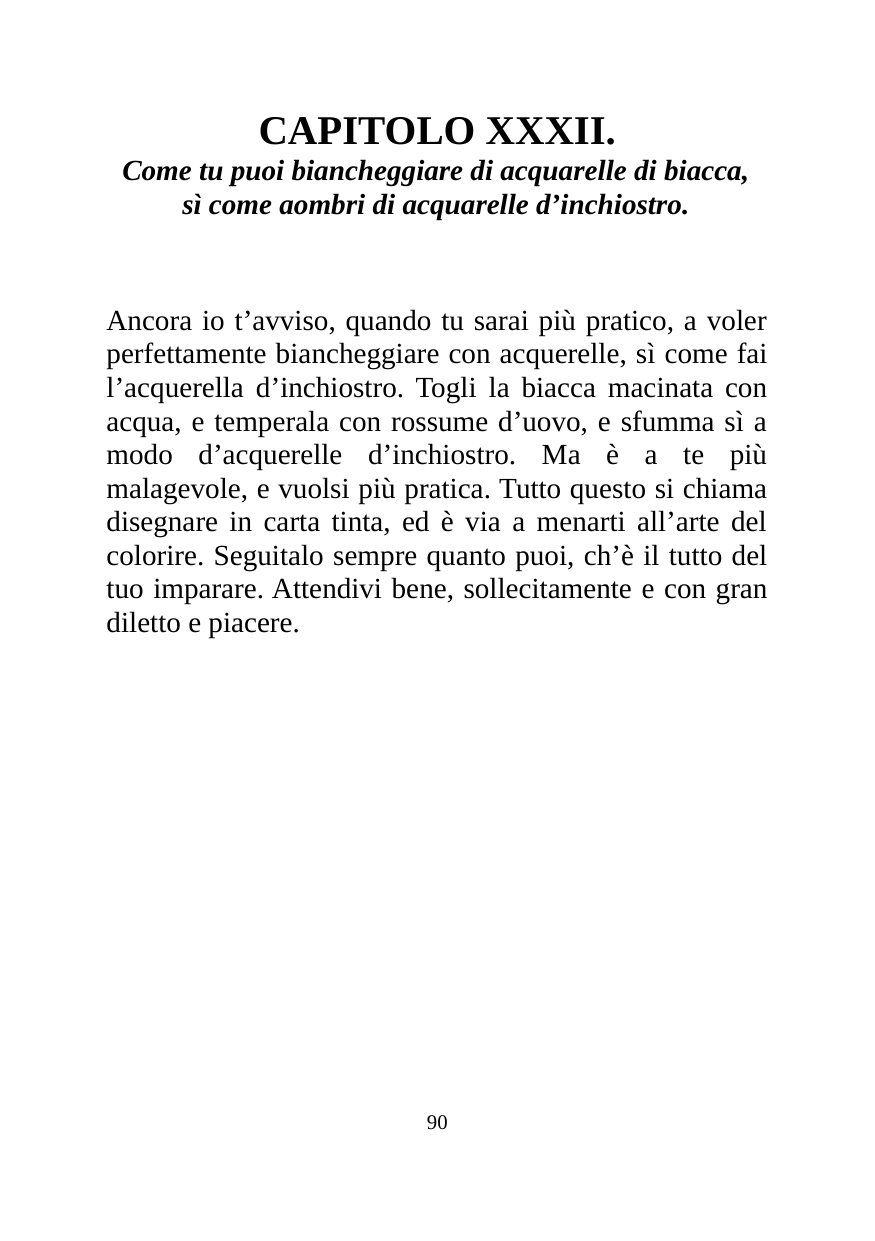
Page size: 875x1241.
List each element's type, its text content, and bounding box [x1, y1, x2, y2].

text Ancora io t’avviso, quando tu sarai più pratico, a voler perfettamente biancheggiare con acquerelle, sì come fai l’acquerella d’inchiostro. Togli la biacca macinata con acqua, e temperala con rossume d’uovo, e sfumma sì a modo d’acquerelle d’inchiostro. Ma è a te più malagevole, e vuolsi più pratica. Tutto questo si chiama disegnare in carta tinta, ed è via a menarti all’arte del colorire. Seguitalo sempre quanto puoi, ch’è il tutto del tuo imparare. Attendivi bene, sollecitamente e con gran diletto e piacere. [106, 303, 768, 638]
subtitle CAPITOLO XXXII. Come tu puoi biancheggiare di acquarelle di biacca, sì come aombri di acquarelle d’inchiostro. [118, 106, 756, 220]
